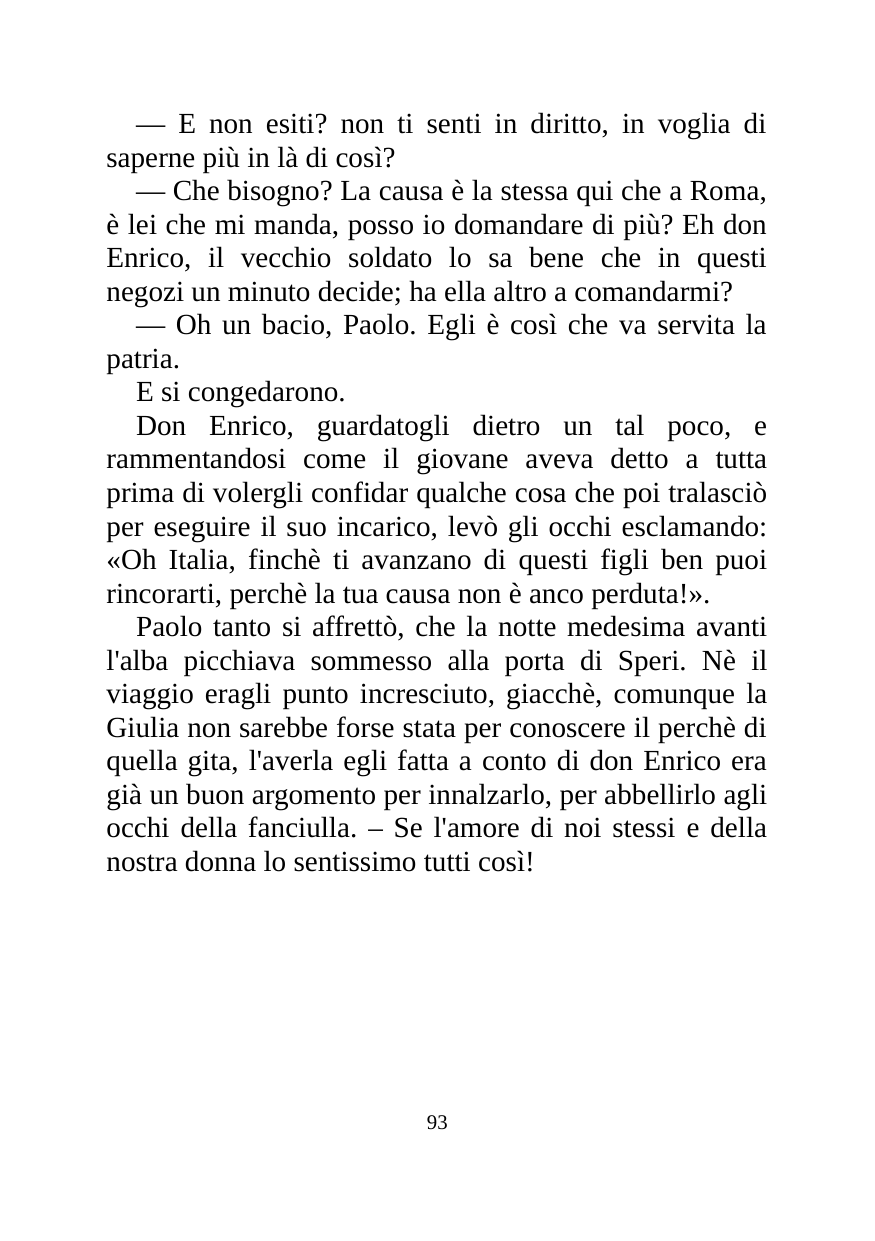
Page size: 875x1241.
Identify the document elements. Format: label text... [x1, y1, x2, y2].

text E si congedarono. [106, 374, 768, 408]
text — Che bisogno? La causa è la stessa qui che a Roma, è lei che mi manda, posso io domandare di più? Eh don Enrico, il vecchio soldato lo sa bene che in questi negozi un minuto decide; ha ella altro a comandarmi? [106, 173, 768, 307]
text Paolo tanto si affrettò, che la notte medesima avanti l'alba picchiava sommesso alla porta di Speri. Nè il viaggio eragli punto incresciuto, giacchè, comunque la Giulia non sarebbe forse stata per conoscere il perchè di quella gita, l'averla egli fatta a conto di don Enrico era già un buon argomento per innalzarlo, per abbellirlo agli occhi della fanciulla. – Se l'amore di noi stessi e della nostra donna lo sentissimo tutti così! [106, 609, 768, 878]
text — E non esiti? non ti senti in diritto, in voglia di saperne più in là di così? [106, 106, 768, 173]
text Don Enrico, guardatogli dietro un tal poco, e rammentandosi come il giovane aveva detto a tutta prima di volergli confidar qualche cosa che poi tralasciò per eseguire il suo incarico, levò gli occhi esclamando: «Oh Italia, finchè ti avanzano di questi figli ben puoi rincorarti, perchè la tua causa non è anco perduta!». [106, 408, 768, 609]
text — Oh un bacio, Paolo. Egli è così che va servita la patria. [106, 307, 768, 374]
